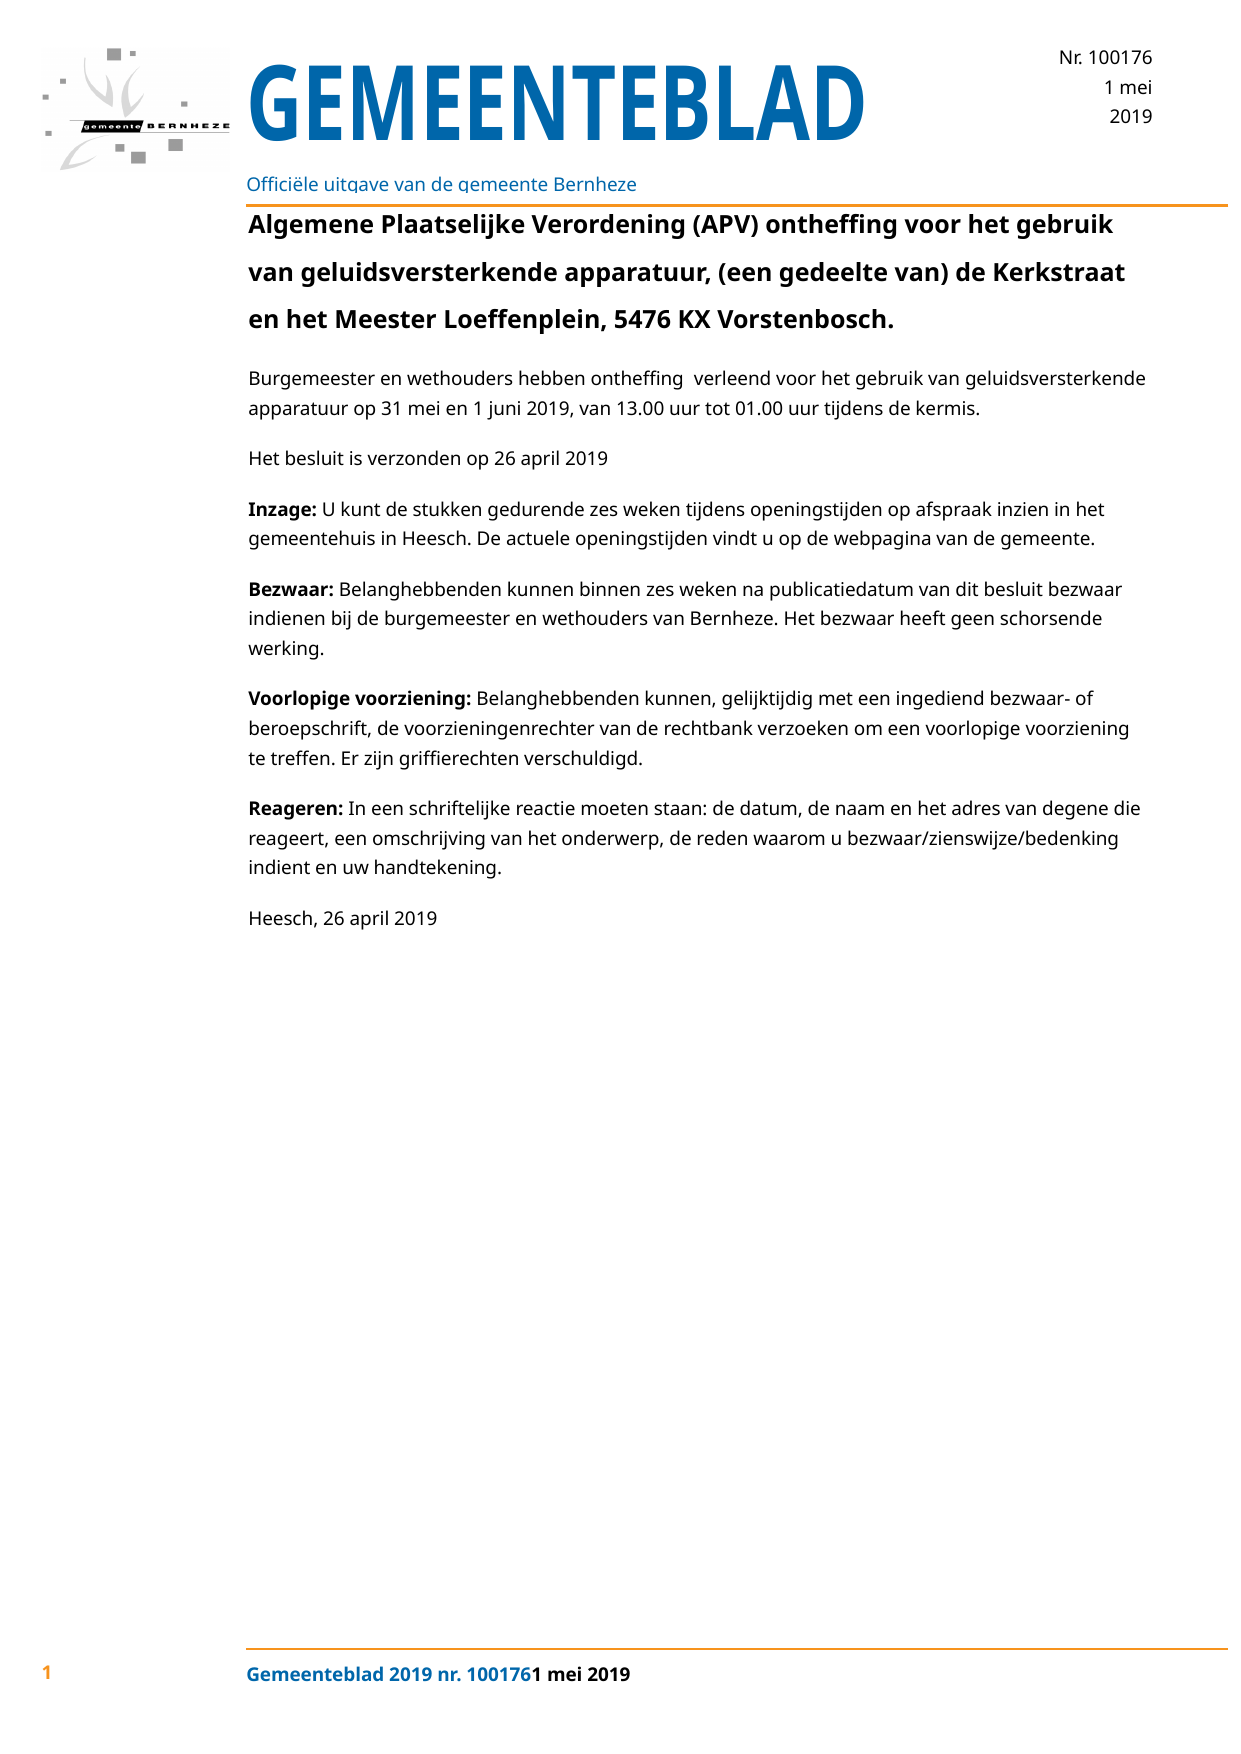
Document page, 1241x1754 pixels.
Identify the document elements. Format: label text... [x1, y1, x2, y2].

text Bezwaar: Belanghebbenden kunnen binnen zes weken na publicatiedatum van dit besluit bezwaar indienen bij de burgemeester en wethouders van Bernheze. Het bezwaar heeft geen schorsende werking. [248, 576, 1152, 661]
text Heesch, 26 april 2019 [248, 905, 1152, 930]
text Reageren: In een schriftelijke reactie moeten staan: de datum, de naam en het adres van degene die reageert, een omschrijving van het onderwerp, de reden waarom u bezwaar/zienswijze/bedenking indient en uw handtekening. [248, 795, 1152, 880]
picture [41, 47, 231, 172]
text Algemene Plaatselijke Verordening (APV) ontheffing voor het gebruik van geluidsversterkende apparatuur, (een gedeelte van) de Kerkstraat en het Meester Loeffenplein, 5476 KX Vorstenbosch. [248, 207, 1152, 336]
text Het besluit is verzonden op 26 april 2019 [248, 446, 1152, 471]
text Inzage: U kunt de stukken gedurende zes weken tijdens openingstijden op afspraak inzien in het gemeentehuis in Heesch. De actuele openingstijden vindt u op de webpagina van de gemeente. [248, 496, 1152, 551]
text Burgemeester en wethouders hebben ontheffing verleend voor het gebruik van geluidsversterkende apparatuur op 31 mei en 1 juni 2019, van 13.00 uur tot 01.00 uur tijdens de kermis. [248, 366, 1152, 421]
text Voorlopige voorziening: Belanghebbenden kunnen, gelijktijdig met een ingediend bezwaar- of beroepschrift, de voorzieningenrechter van de rechtbank verzoeken om een voorlopige voorziening te treffen. Er zijn griffierechten verschuldigd. [248, 686, 1152, 770]
